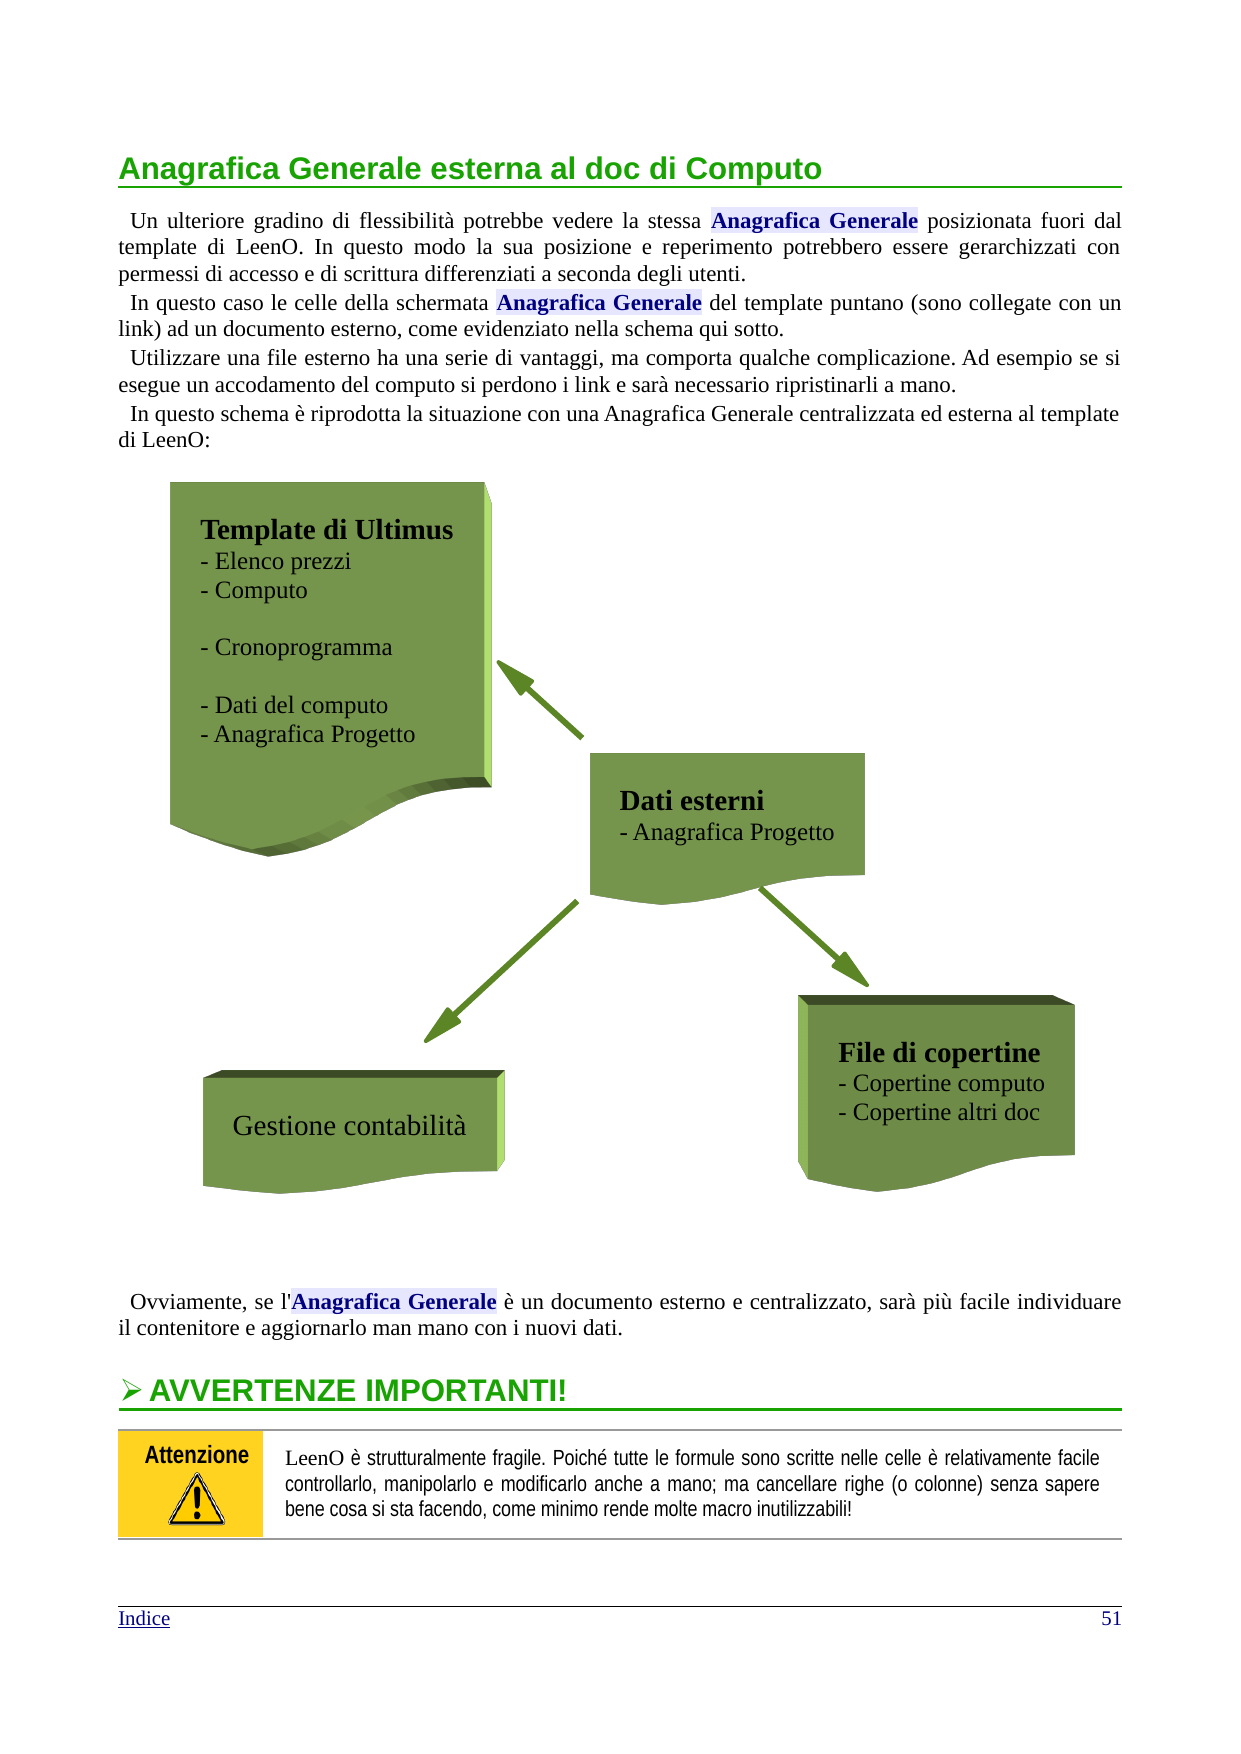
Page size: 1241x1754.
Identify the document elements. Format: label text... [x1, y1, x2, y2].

text In questo schema è riprodotta la situazione con una Anagrafica Generale centralizzata ed esterna al template di LeenO: [118, 400, 1122, 453]
table_header Attenzione [118, 1431, 263, 1537]
table_header [118, 456, 1122, 1258]
text In questo caso le celle della schermata Anagrafica Generale del template puntano (sono collegate con un link) ad un documento esterno, come evidenziato nella schema qui sotto. [118, 289, 1122, 342]
text Un ulteriore gradino di flessibilità potrebbe vedere la stessa Anagrafica Generale posizionata fuori dal template di LeenO. In questo modo la sua posizione e reperimento potrebbero essere gerarchizzati con permessi di accesso e di scrittura differenziati a seconda degli utenti. [118, 207, 1122, 286]
subtitle AVVERTENZE IMPORTANTI! [119, 1372, 1122, 1408]
text Ovviamente, se l'Anagrafica Generale è un documento esterno e centralizzato, sarà più facile individuare il contenitore e aggiornarlo man mano con i nuovi dati. [118, 1288, 1122, 1340]
subtitle Anagrafica Generale esterna al doc di Computo [118, 150, 1122, 186]
picture [164, 1468, 229, 1529]
table_header LeenO è strutturalmente fragile. Poiché tutte le formule sono scritte nelle celle è relativamente facile controllarlo, manipolarlo e modificarlo anche a mano; ma cancellare righe (o colonne) senza sapere bene cosa si sta facendo, come minimo rende molte macro inutilizzabili! [264, 1431, 1122, 1537]
text Utilizzare una file esterno ha una serie di vantaggi, ma comporta qualche complicazione. Ad esempio se si esegue un accodamento del computo si perdono i link e sarà necessario ripristinarli a mano. [118, 344, 1122, 397]
